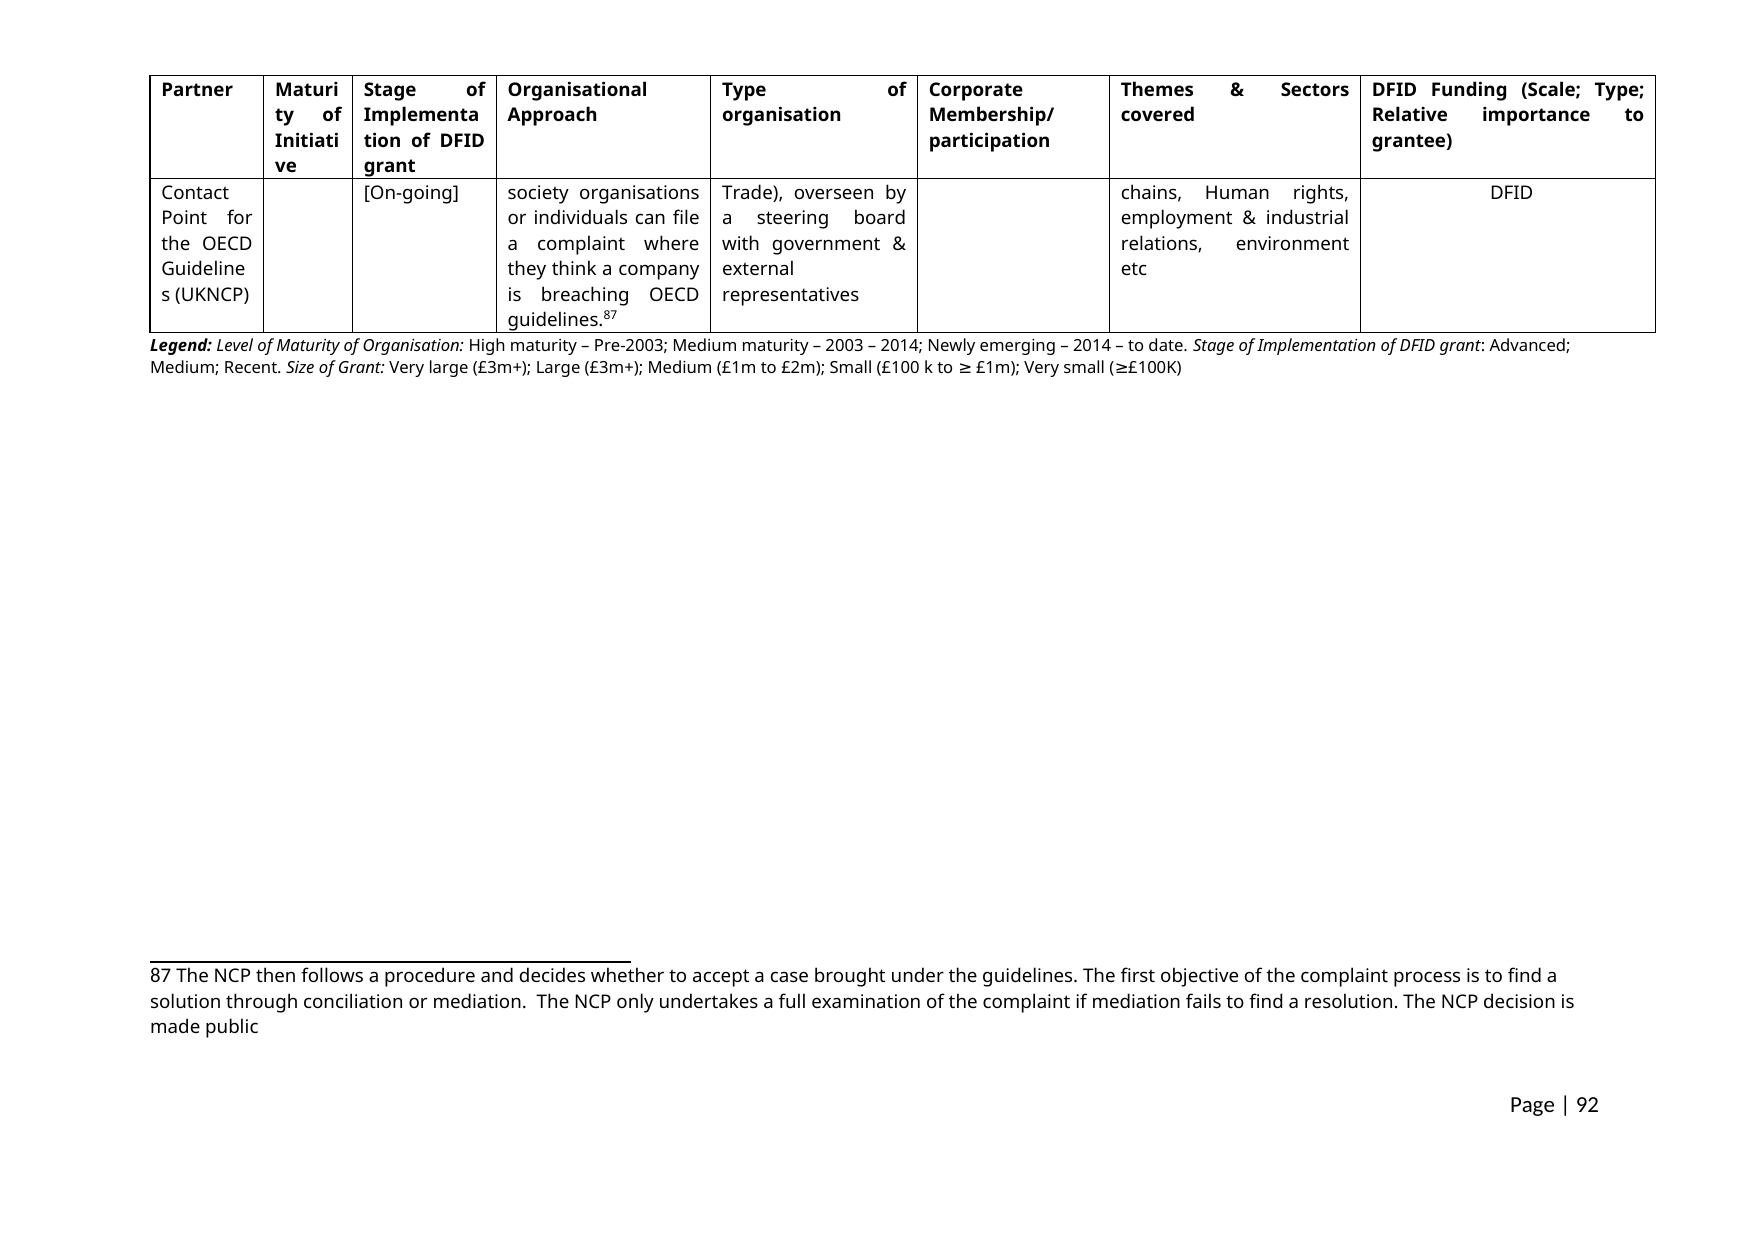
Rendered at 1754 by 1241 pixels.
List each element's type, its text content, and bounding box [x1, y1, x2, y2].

table_cell DFID [1361, 179, 1655, 332]
table_header DFID Funding (Scale; Type; Relative importance to grantee) [1361, 76, 1655, 178]
table_header Organisational Approach [497, 76, 710, 178]
table_cell society organisations or individuals can file a complaint where they think a company is breaching OECD guidelines. [497, 179, 710, 332]
table_header Themes & Sectors covered [1110, 76, 1360, 178]
table_cell chains, Human rights, employment & industrial relations, environment etc [1110, 179, 1360, 332]
table_header Type of organisation [711, 76, 917, 178]
table_header Stage of Implementation of DFID grant [353, 76, 496, 178]
table_header Partner [151, 76, 263, 178]
table_cell Trade), overseen by a steering board with government & external representatives [711, 179, 917, 332]
table_header Maturity of Initiative [264, 76, 352, 178]
table_header Corporate Membership/ participation [918, 76, 1109, 178]
table_cell [918, 179, 1109, 332]
table_cell - [264, 179, 352, 332]
table_cell [On-going] [353, 179, 496, 332]
table_cell Contact Point for the OECD Guidelines (UKNCP) [151, 179, 263, 332]
text Legend: Level of Maturity of Organisation: High maturity – Pre-2003; Medium maturity – 2003 – 2014; Newly emerging – 2014 – to date. Stage of Implementation of DFID grant: Advanced; Medium; Recent. Size of Grant: Very large (£3m+); Large (£3m+); Medium (£1m to £2m); Small (£100 k to ≥ £1m); Very small (≥£100K) [150, 333, 1604, 379]
